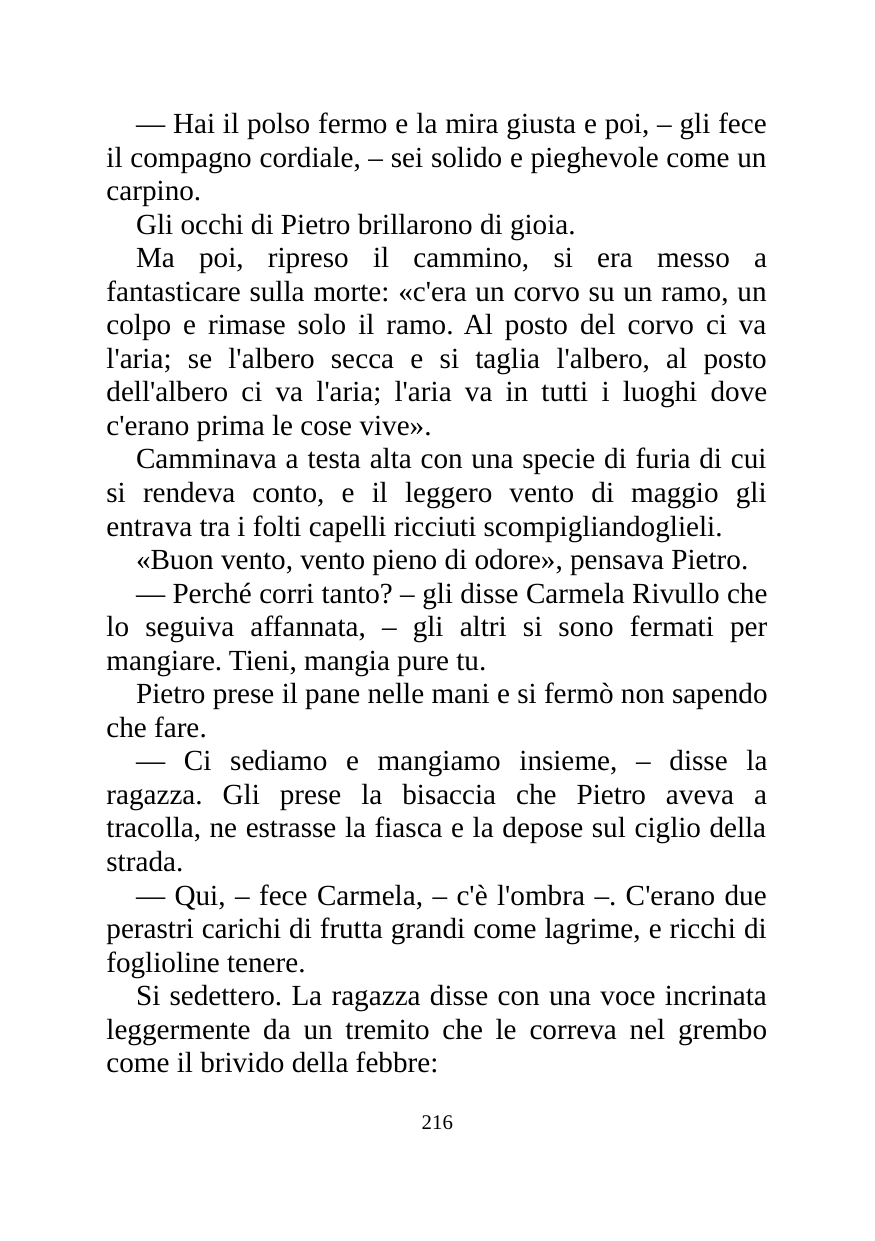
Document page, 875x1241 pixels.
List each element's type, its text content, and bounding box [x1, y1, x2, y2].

text Camminava a testa alta con una specie di furia di cui si rendeva conto, e il leggero vento di maggio gli entrava tra i folti capelli ricciuti scompigliandoglieli. [106, 442, 768, 542]
text Pietro prese il pane nelle mani e si fermò non sapendo che fare. [106, 676, 768, 743]
text — Perché corri tanto? – gli disse Carmela Rivullo che lo seguiva affannata, – gli altri si sono fermati per mangiare. Tieni, mangia pure tu. [106, 576, 768, 676]
text Gli occhi di Pietro brillarono di gioia. [106, 207, 768, 240]
text Ma poi, ripreso il cammino, si era messo a fantasticare sulla morte: «c'era un corvo su un ramo, un colpo e rimase solo il ramo. Al posto del corvo ci va l'aria; se l'albero secca e si taglia l'albero, al posto dell'albero ci va l'aria; l'aria va in tutti i luoghi dove c'erano prima le cose vive». [106, 240, 768, 442]
text — Ci sediamo e mangiamo insieme, – disse la ragazza. Gli prese la bisaccia che Pietro aveva a tracolla, ne estrasse la fiasca e la depose sul ciglio della strada. [106, 743, 768, 878]
text «Buon vento, vento pieno di odore», pensava Pietro. [106, 542, 768, 576]
text — Qui, – fece Carmela, – c'è l'ombra –. C'erano due perastri carichi di frutta grandi come lagrime, e ricchi di foglioline tenere. [106, 878, 768, 978]
text — Hai il polso fermo e la mira giusta e poi, – gli fece il compagno cordiale, – sei solido e pieghevole come un carpino. [106, 106, 768, 207]
text Si sedettero. La ragazza disse con una voce incrinata leggermente da un tremito che le correva nel grembo come il brivido della febbre: [106, 978, 768, 1079]
